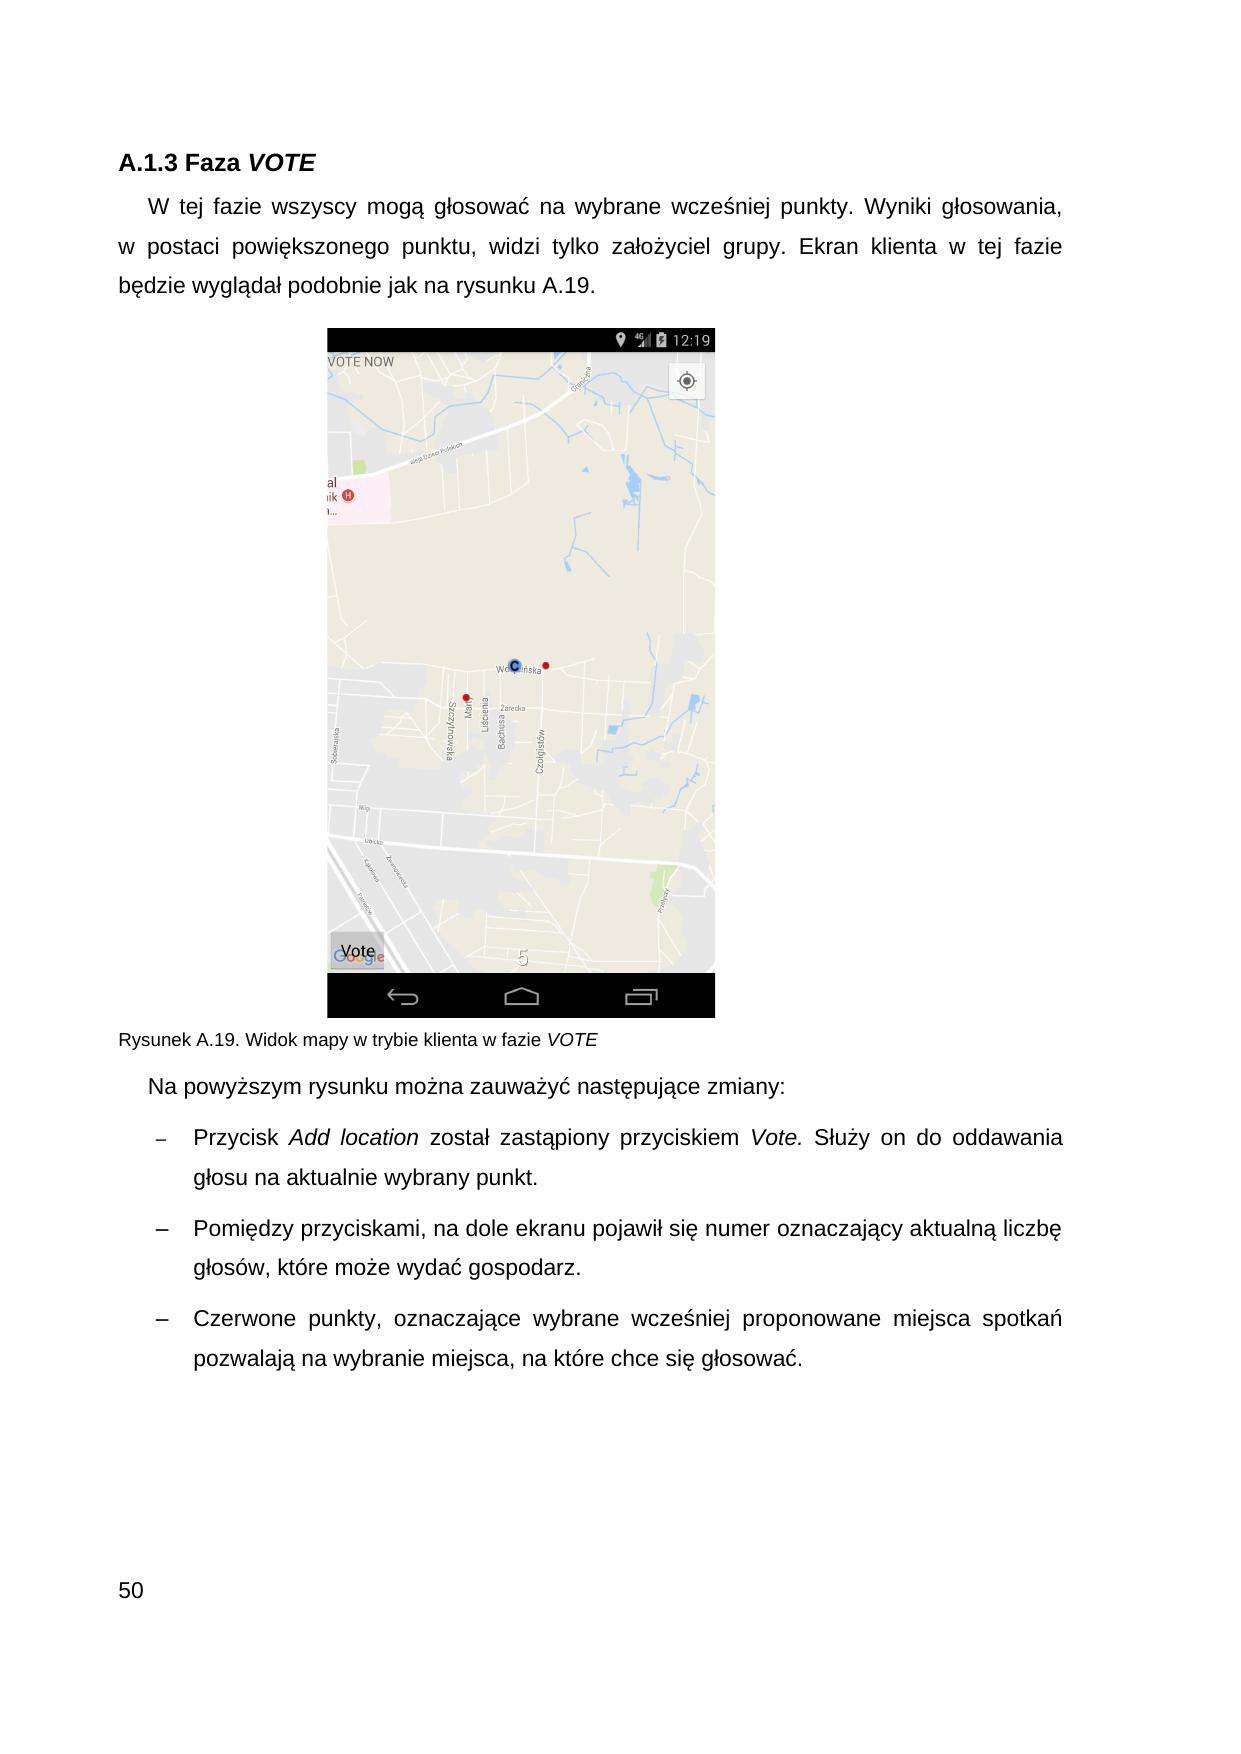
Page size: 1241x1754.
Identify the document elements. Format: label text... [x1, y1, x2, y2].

list Czerwone punkty, oznaczające wybrane wcześniej proponowane miejsca spotkań pozwalają na wybranie miejsca, na które chce się głosować. [156, 1305, 1063, 1371]
list Przycisk Add location został zastąpiony przyciskiem Vote. Służy on do oddawania głosu na aktualnie wybrany punkt. [156, 1124, 1063, 1190]
picture [327, 328, 716, 1018]
text W tej fazie wszyscy mogą głosować na wybrane wcześniej punkty. Wyniki głosowania, w postaci powiększonego punktu, widzi tylko założyciel grupy. Ekran klienta w tej fazie będzie wyglądał podobnie jak na rysunku A.19. [118, 193, 1063, 298]
list Pomiędzy przyciskami, na dole ekranu pojawił się numer oznaczający aktualną liczbę głosów, które może wydać gospodarz. [156, 1215, 1063, 1281]
text Rysunek A.19. Widok mapy w trybie klienta w fazie VOTE [118, 1018, 1063, 1050]
subtitle A.1.3 Faza VOTE [118, 148, 1063, 176]
text Na powyższym rysunku można zauważyć następujące zmiany: [118, 1073, 1063, 1099]
